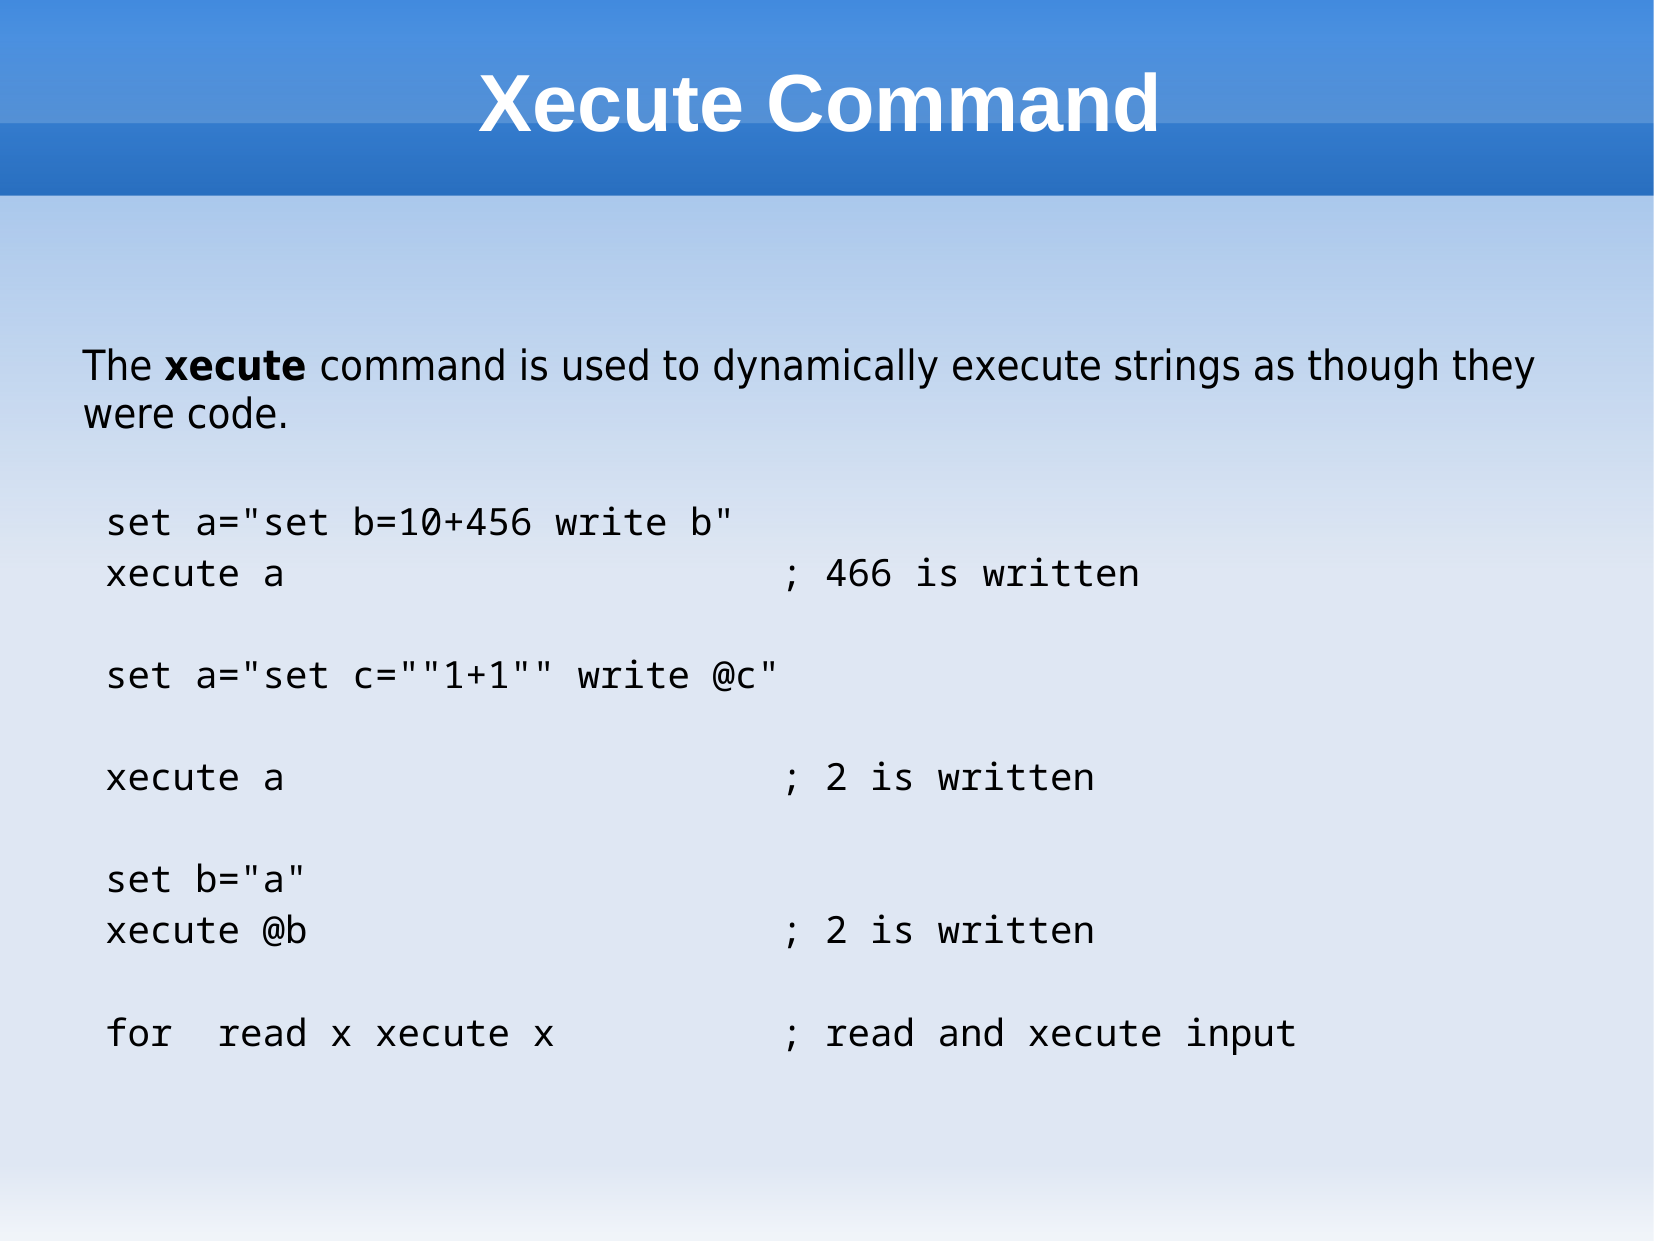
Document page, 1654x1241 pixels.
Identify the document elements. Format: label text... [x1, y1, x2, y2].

picture [0, 0, 1654, 1241]
subtitle The xecute command is used to dynamically execute strings as though they were code. set a="set b=10+456 write b" xecute a ; 466 is written set a="set c=""1+1"" write @c" xecute a ; 2 is written set b="a" xecute @b ; 2 is written for read x xecute x ; read and xecute input [82, 290, 1571, 1109]
title Xecute Command [76, 0, 1565, 208]
